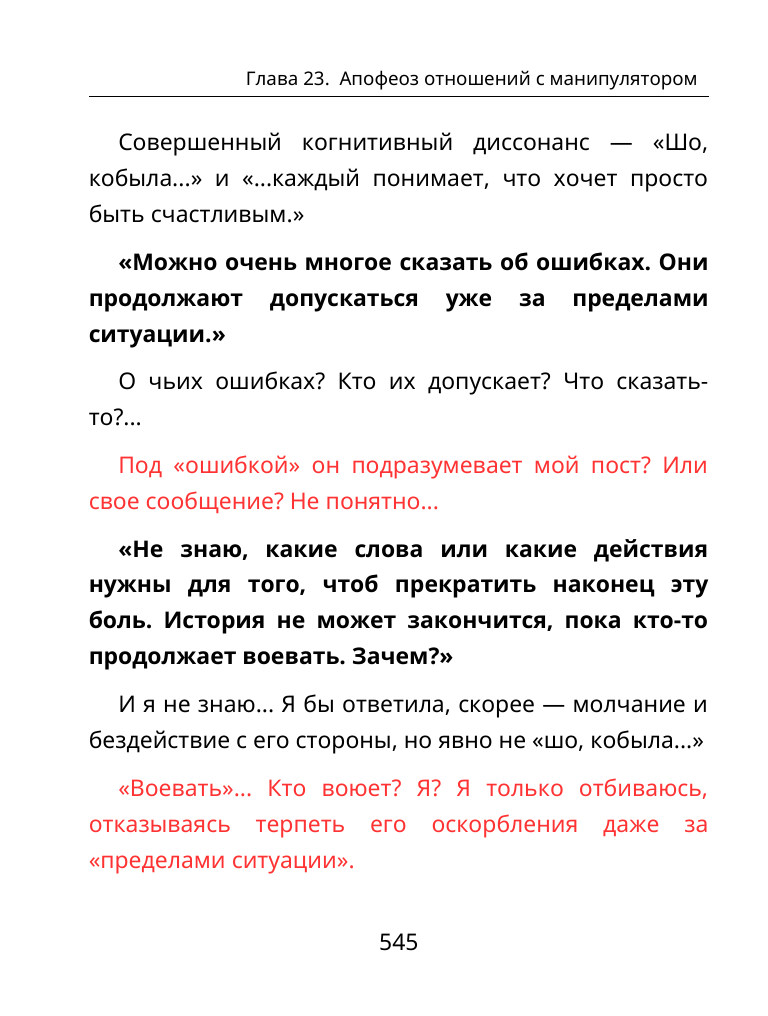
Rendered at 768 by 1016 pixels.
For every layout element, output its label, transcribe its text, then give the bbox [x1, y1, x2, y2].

text О чьих ошибках? Кто их допускает? Что сказать-то?... [88, 365, 709, 432]
text И я не знаю... Я бы ответила, скорее — молчание и бездействие с его стороны, но явно не «шо, кобыла...» [88, 688, 709, 755]
text «Можно очень многое сказать об ошибках. Они продолжают допускаться уже за пределами ситуации.» [88, 246, 709, 349]
text «Воевать»... Кто воюет? Я? Я только отбиваюсь, отказываясь терпеть его оскорбления даже за «пределами ситуации». [88, 772, 709, 875]
text «Не знаю, какие слова или какие действия нужны для того, чтоб прекратить наконец эту боль. История не может закончится, пока кто-то продолжает воевать. Зачем?» [88, 532, 709, 672]
text Под «ошибкой» он подразумевает мой пост? Или свое сообщение? Не понятно... [88, 449, 709, 516]
text Совершенный когнитивный диссонанс — «Шо, кобыла...» и «...каждый понимает, что хочет просто быть счастливым.» [88, 126, 709, 229]
